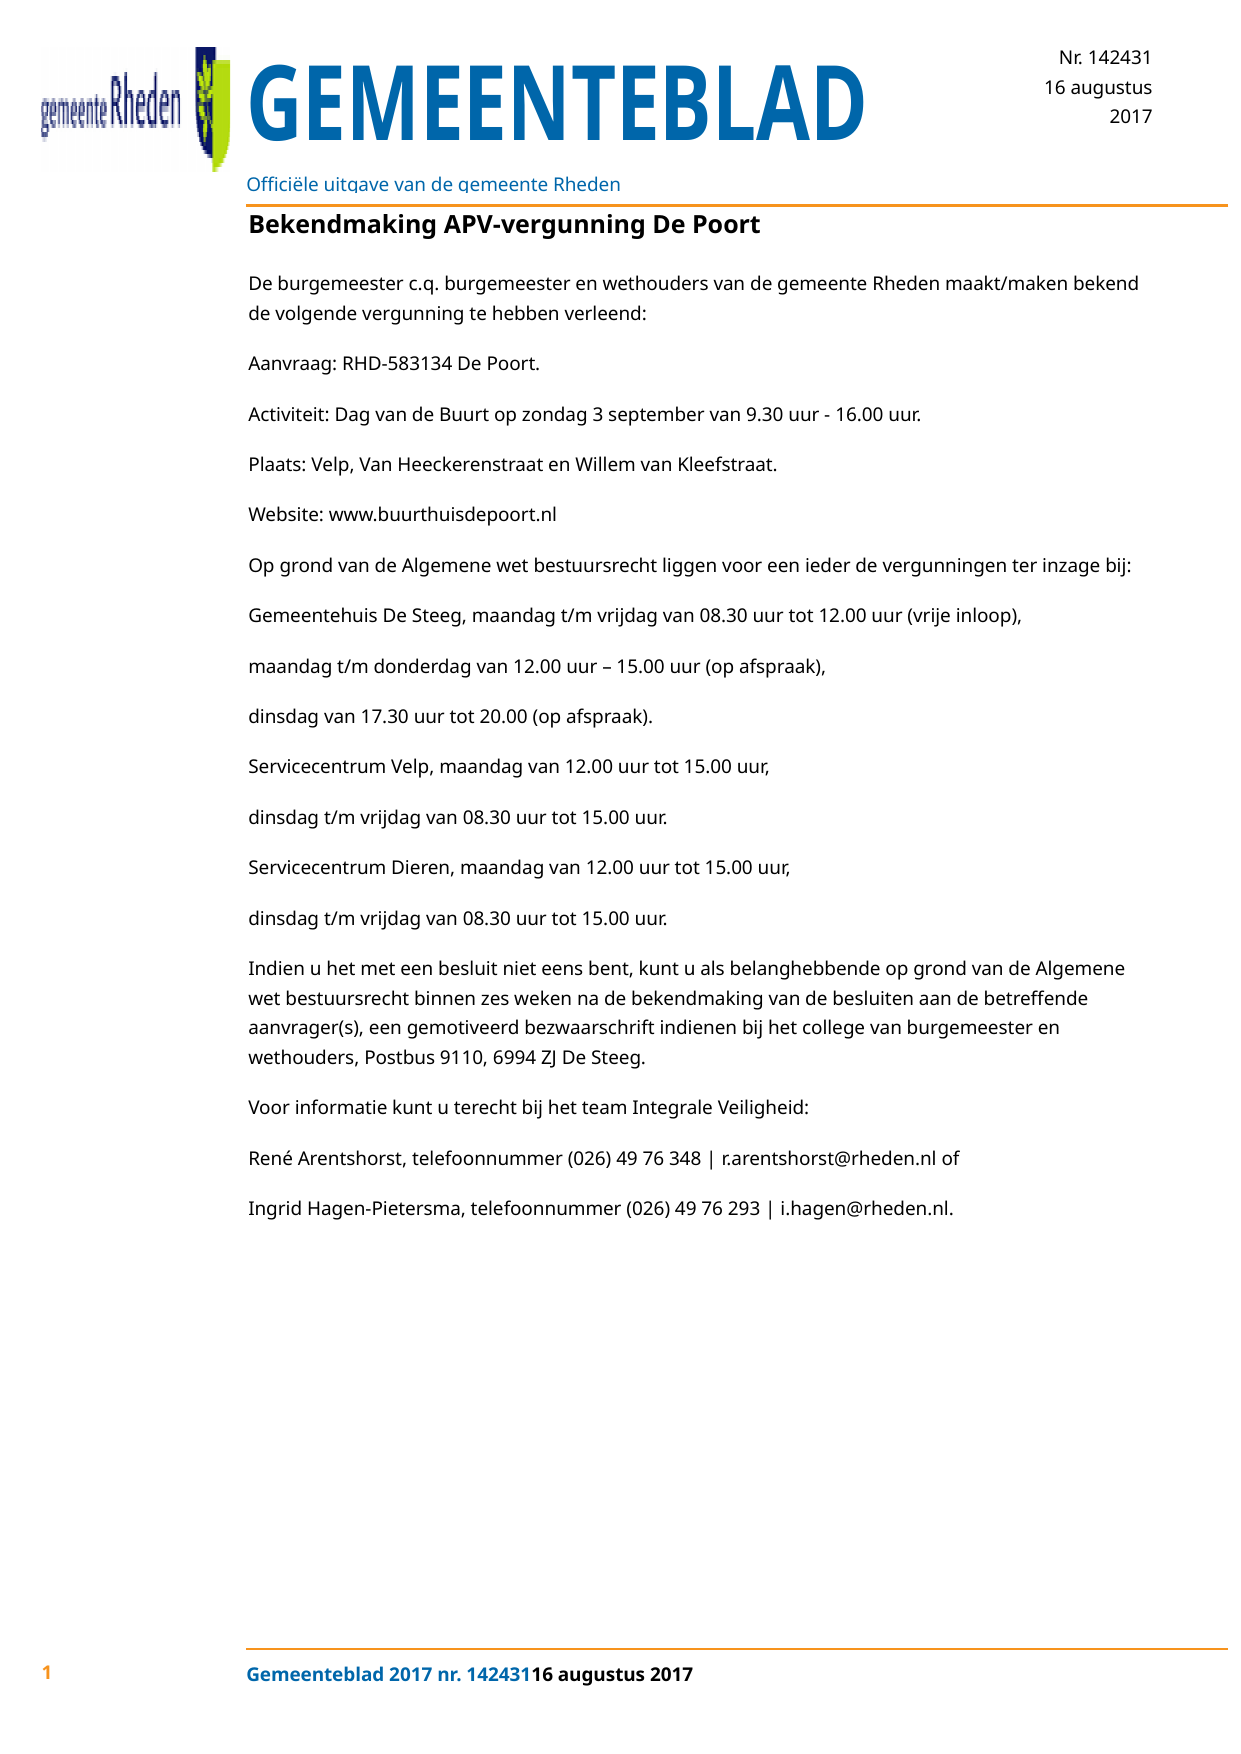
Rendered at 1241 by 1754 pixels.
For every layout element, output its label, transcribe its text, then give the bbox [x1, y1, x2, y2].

text maandag t/m donderdag van 12.00 uur – 15.00 uur (op afspraak), [248, 653, 1152, 678]
text Op grond van de Algemene wet bestuursrecht liggen voor een ieder de vergunningen ter inzage bij: [248, 552, 1152, 578]
text Servicecentrum Dieren, maandag van 12.00 uur tot 15.00 uur, [248, 854, 1152, 880]
text Gemeentehuis De Steeg, maandag t/m vrijdag van 08.30 uur tot 12.00 uur (vrije inloop), [248, 602, 1152, 628]
text Indien u het met een besluit niet eens bent, kunt u als belanghebbende op grond van de Algemene wet bestuursrecht binnen zes weken na de bekendmaking van de besluiten aan de betreffende aanvrager(s), een gemotiveerd bezwaarschrift indienen bij het college van burgemeester en wethouders, Postbus 9110, 6994 ZJ De Steeg. [248, 955, 1152, 1070]
text dinsdag t/m vrijdag van 08.30 uur tot 15.00 uur. [248, 804, 1152, 830]
text Voor informatie kunt u terecht bij het team Integrale Veiligheid: [248, 1094, 1152, 1120]
text De burgemeester c.q. burgemeester en wethouders van de gemeente Rheden maakt/maken bekend de volgende vergunning te hebben verleend: [248, 270, 1152, 326]
picture [41, 47, 231, 172]
text dinsdag van 17.30 uur tot 20.00 (op afspraak). [248, 703, 1152, 729]
text Website: www.buurthuisdepoort.nl [248, 502, 1152, 527]
text Bekendmaking APV-vergunning De Poort [248, 207, 1152, 241]
text Servicecentrum Velp, maandag van 12.00 uur tot 15.00 uur, [248, 754, 1152, 779]
text Aanvraag: RHD-583134 De Poort. [248, 350, 1152, 376]
text Plaats: Velp, Van Heeckerenstraat en Willem van Kleefstraat. [248, 451, 1152, 477]
text Activiteit: Dag van de Buurt op zondag 3 september van 9.30 uur - 16.00 uur. [248, 401, 1152, 426]
text René Arentshorst, telefoonnummer (026) 49 76 348 | r.arentshorst@rheden.nl of [248, 1145, 1152, 1171]
text Ingrid Hagen-Pietersma, telefoonnummer (026) 49 76 293 | i.hagen@rheden.nl. [248, 1195, 1152, 1221]
text dinsdag t/m vrijdag van 08.30 uur tot 15.00 uur. [248, 905, 1152, 931]
